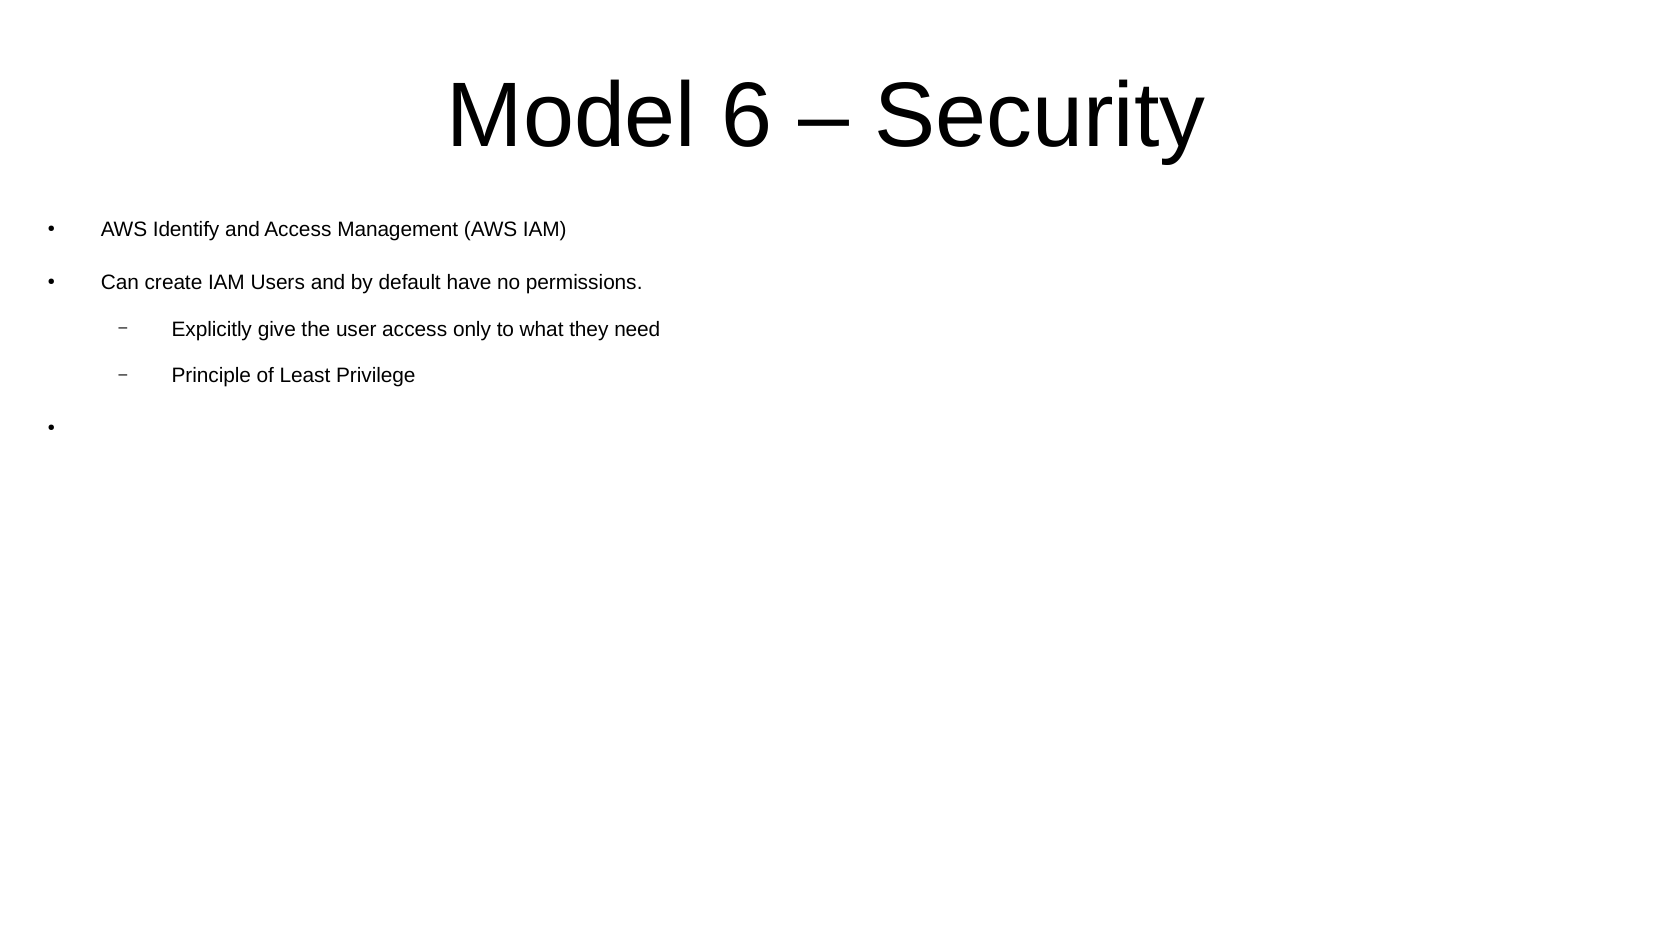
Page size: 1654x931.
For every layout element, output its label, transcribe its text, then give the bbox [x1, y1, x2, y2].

title Model 6 – Security [82, 37, 1571, 193]
list AWS Identify and Access Management (AWS IAM) Can create IAM Users and by default have no permissions. Explicitly give the user access only to what they need Principle of Least Privilege [30, 217, 1571, 916]
